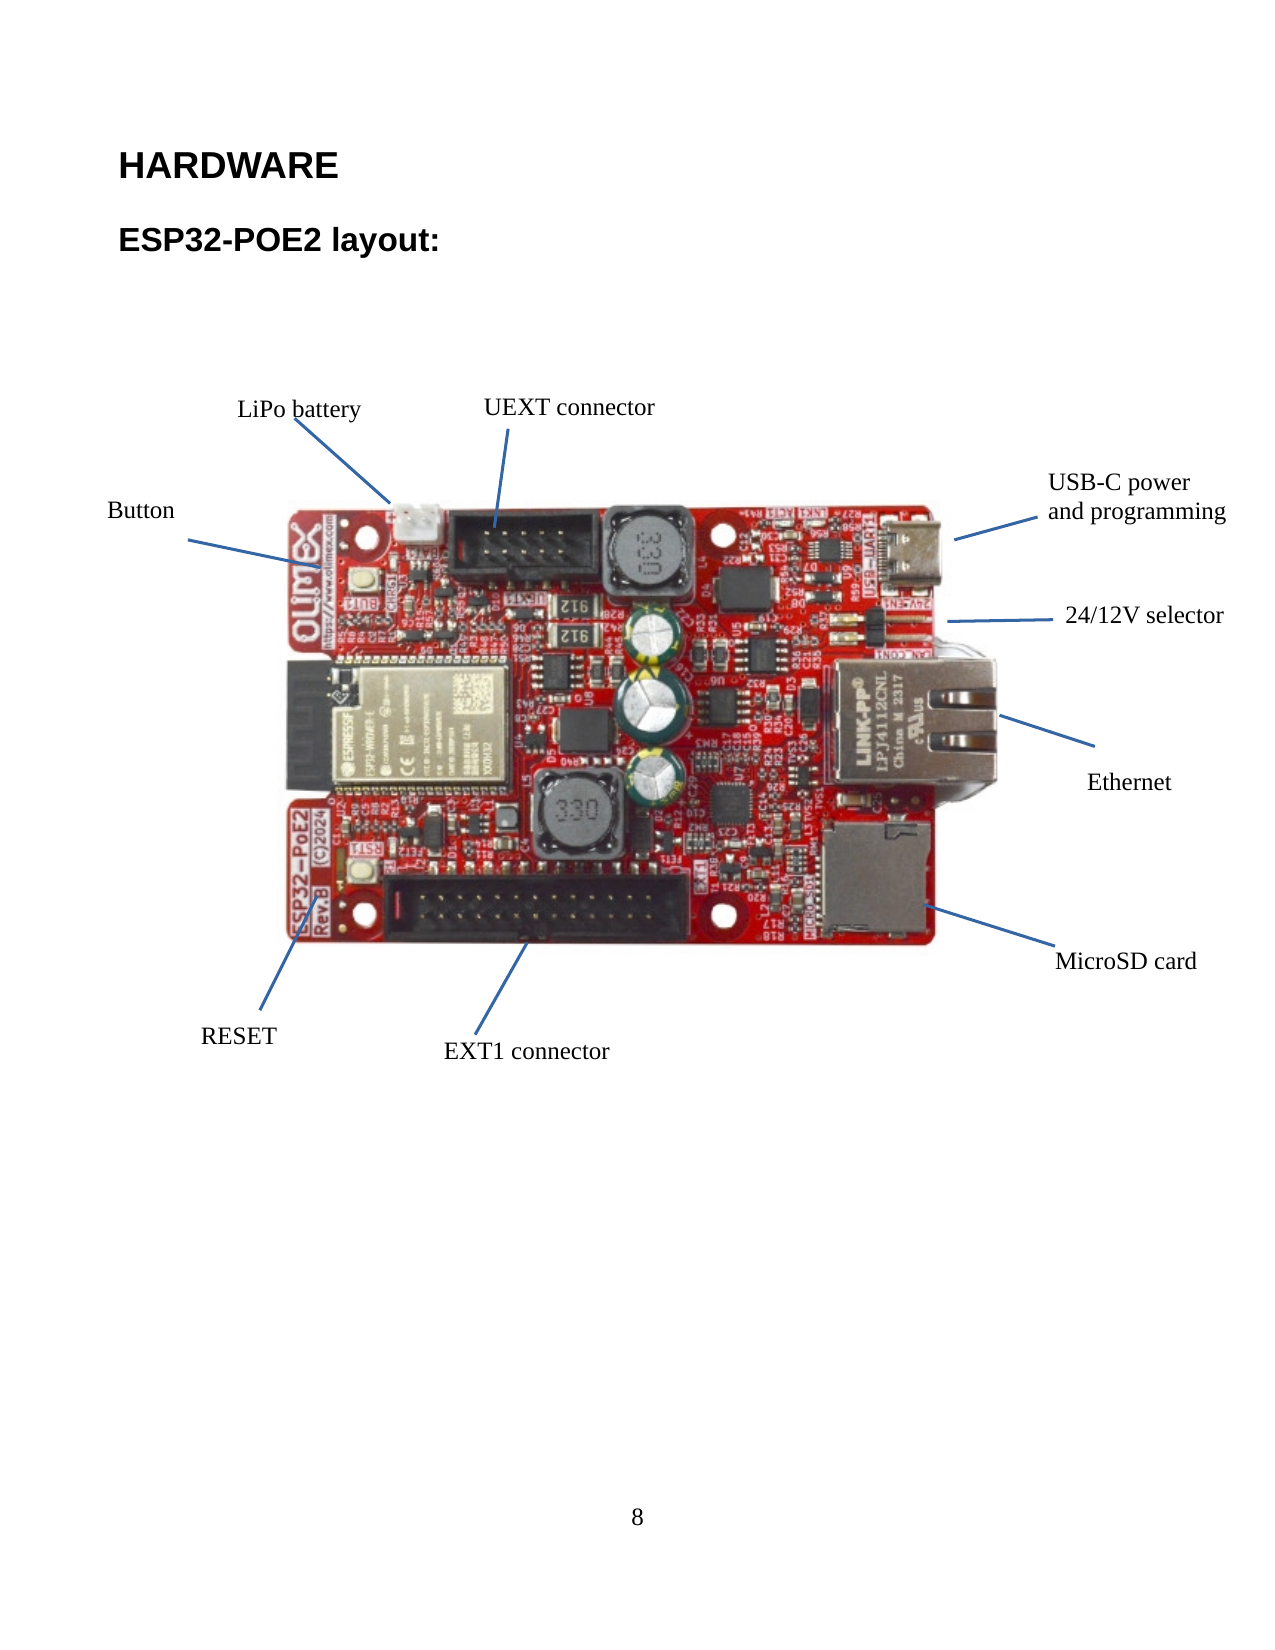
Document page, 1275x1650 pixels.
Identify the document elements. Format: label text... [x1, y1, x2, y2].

picture [276, 500, 999, 956]
subtitle HARDWARE [118, 143, 1157, 186]
subtitle ESP32-POE2 layout: [118, 219, 1157, 258]
